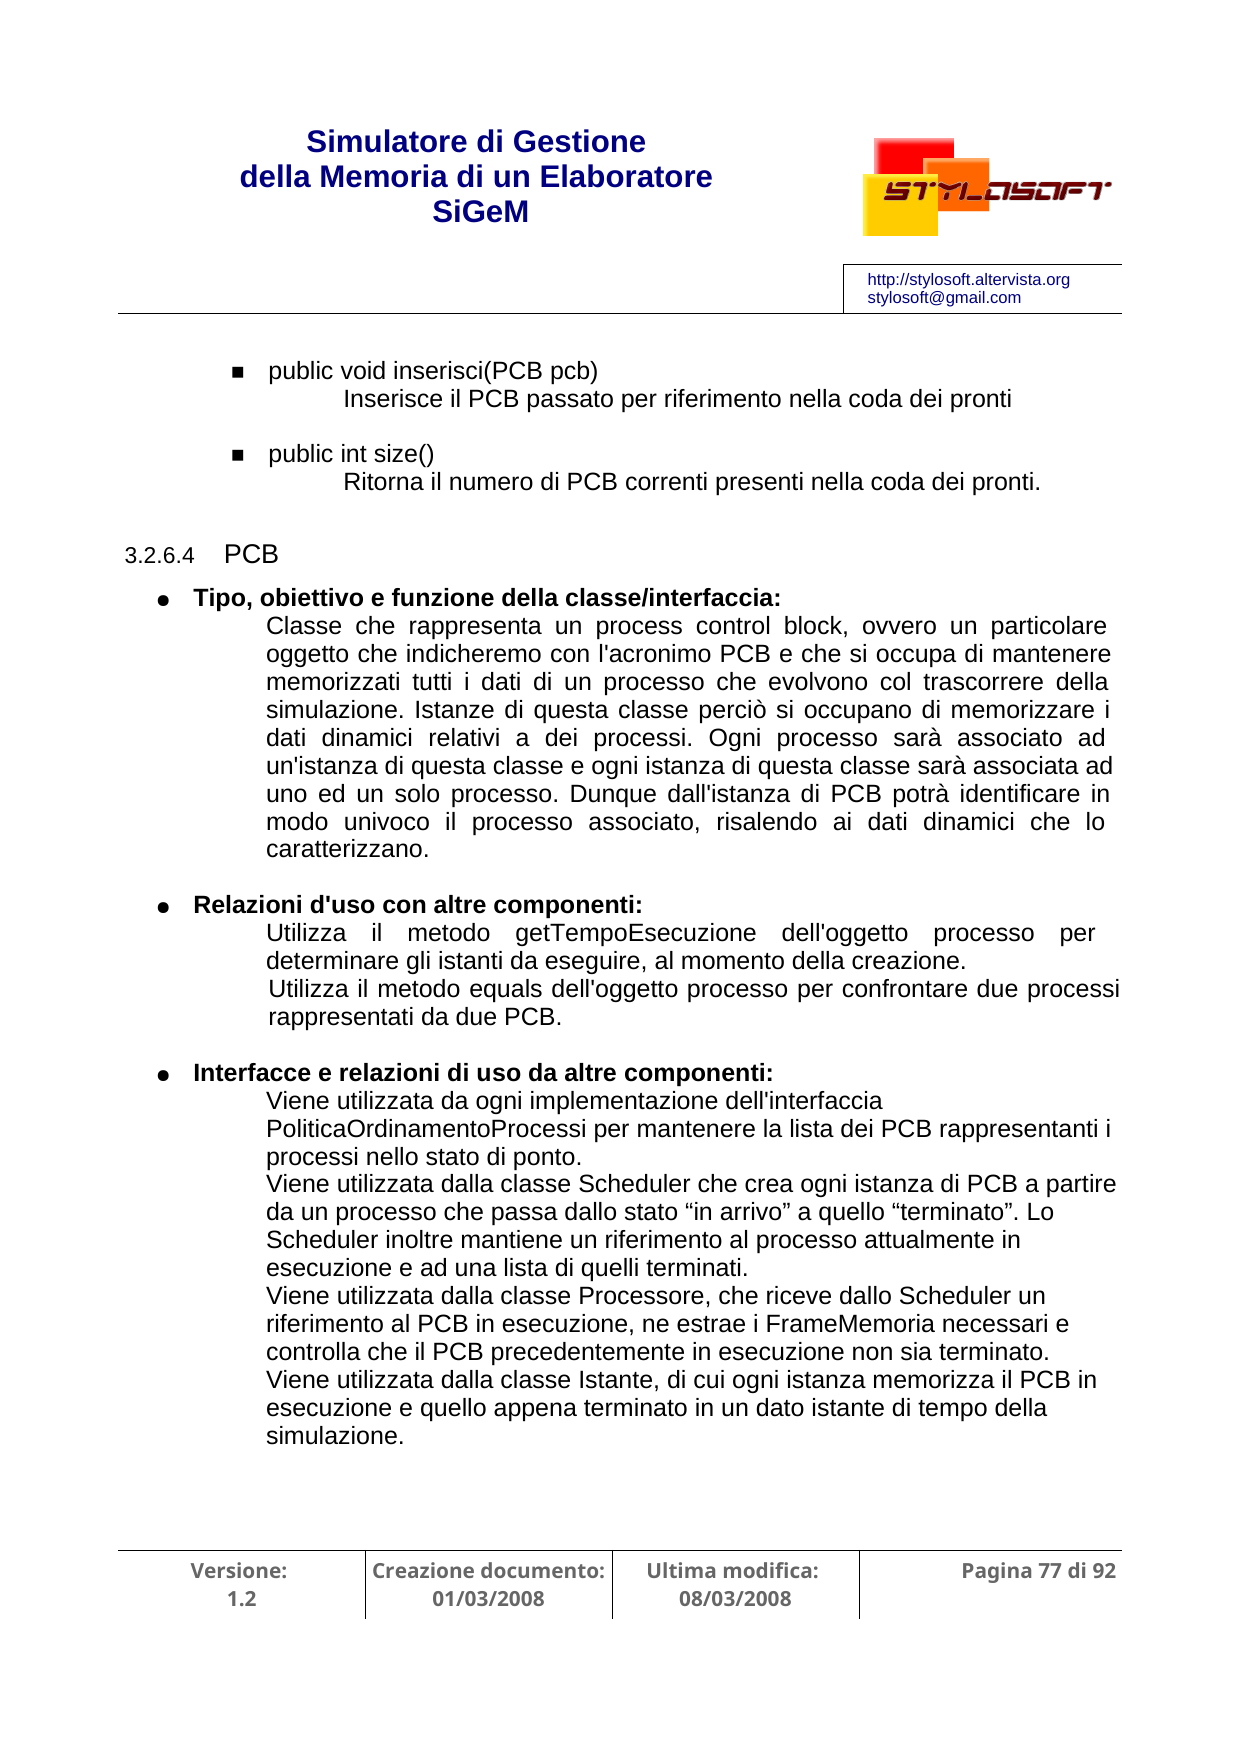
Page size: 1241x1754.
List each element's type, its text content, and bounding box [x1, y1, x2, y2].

list Interfacce e relazioni di uso da altre componenti: [156, 1058, 1122, 1086]
list Viene utilizzata da ogni implementazione dell'interfaccia PoliticaOrdinamentoProcessi per mantenere la lista dei PCB rappresentanti i processi nello stato di ponto. [156, 1086, 1122, 1170]
text Viene utilizzata dalla classe Istante, di cui ogni istanza memorizza il PCB in esecuzione e quello appena terminato in un dato istante di tempo della simulazione. [118, 1366, 1122, 1449]
list Ritorna il numero di PCB correnti presenti nella coda dei pronti. [306, 468, 1122, 496]
subtitle PCB [118, 539, 1122, 569]
list Relazioni d'uso con altre componenti: [156, 891, 1122, 919]
list public void inserisci(PCB pcb) [231, 357, 1122, 384]
text Viene utilizzata dalla classe Processore, che riceve dallo Scheduler un riferimento al PCB in esecuzione, ne estrae i FrameMemoria necessari e controlla che il PCB precedentemente in esecuzione non sia terminato. [118, 1282, 1122, 1366]
list Tipo, obiettivo e funzione della classe/interfaccia: [156, 584, 1122, 612]
list Inserisce il PCB passato per riferimento nella coda dei pronti [306, 384, 1122, 412]
list Utilizza il metodo equals dell'oggetto processo per confrontare due processi rappresentati da due PCB. [231, 975, 1122, 1031]
list Classe che rappresenta un process control block, ovvero un particolare oggetto che indicheremo con l'acronimo PCB e che si occupa di mantenere memorizzati tutti i dati di un processo che evolvono col trascorrere della simulazione. Istanze di questa classe perciò si occupano di memorizzare i dati dinamici relativi a dei processi. Ogni processo sarà associato ad un'istanza di questa classe e ogni istanza di questa classe sarà associata ad uno ed un solo processo. Dunque dall'istanza di PCB potrà identificare in modo univoco il processo associato, risalendo ai dati dinamici che lo caratterizzano. [156, 612, 1122, 863]
list public int size() [231, 440, 1122, 468]
list Utilizza il metodo getTempoEsecuzione dell'oggetto processo per determinare gli istanti da eseguire, al momento della creazione. [156, 919, 1122, 975]
picture [848, 123, 1117, 247]
text Viene utilizzata dalla classe Scheduler che crea ogni istanza di PCB a partire da un processo che passa dallo stato “in arrivo” a quello “terminato”. Lo Scheduler inoltre mantiene un riferimento al processo attualmente in esecuzione e ad una lista di quelli terminati. [118, 1170, 1122, 1282]
